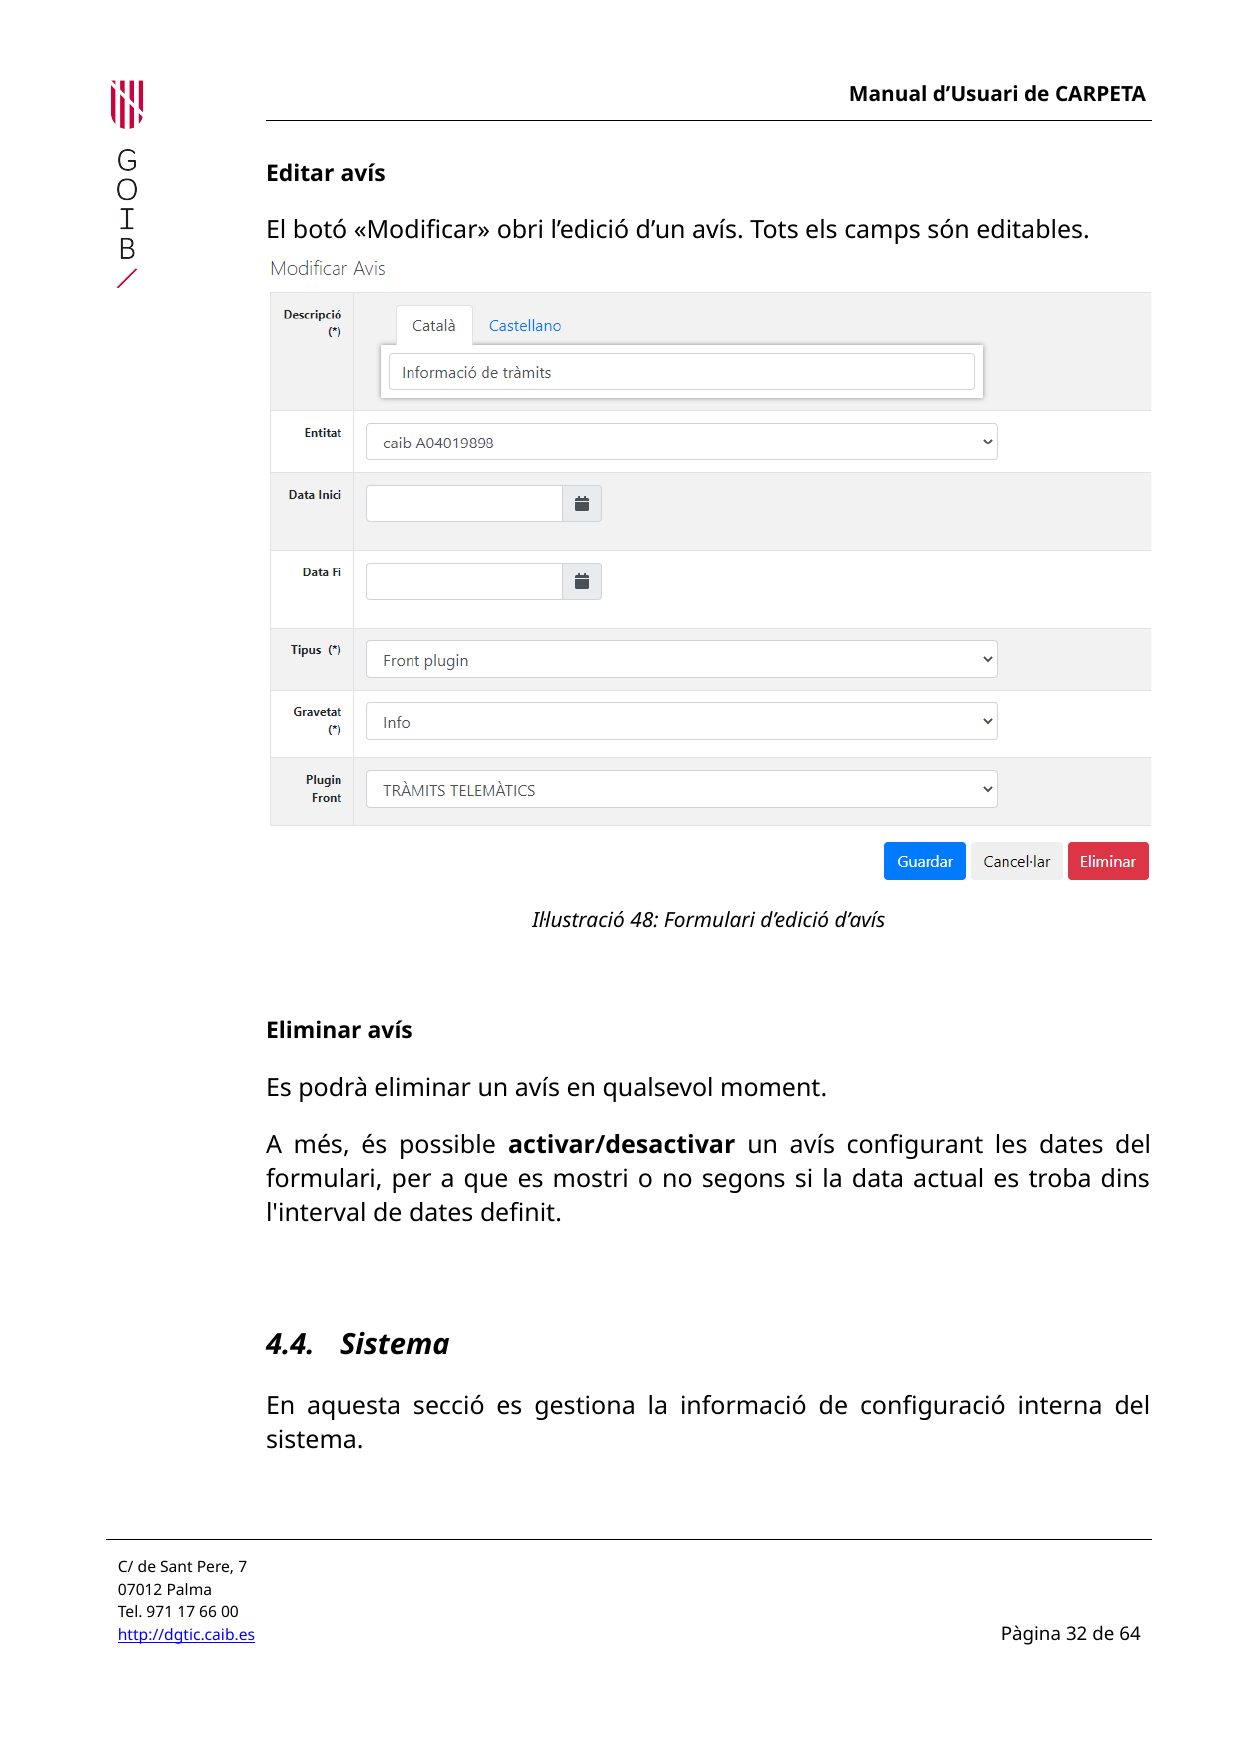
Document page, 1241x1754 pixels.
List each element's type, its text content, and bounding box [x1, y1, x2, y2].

list Es podrà eliminar un avís en qualsevol moment. [266, 1069, 1152, 1103]
list A més, és possible activar/desactivar un avís configurant les dates del formulari, per a que es mostri o no segons si la data actual es troba dins l'interval de dates definit. [266, 1127, 1152, 1229]
list El botó «Modificar» obri l’edició d’un avís. Tots els camps són editables. [266, 211, 1152, 245]
list Editar avís [266, 156, 1152, 188]
list Eliminar avís [266, 1014, 1152, 1046]
text En aquesta secció es gestiona la informació de configuració interna del sistema. [266, 1387, 1152, 1455]
picture [265, 257, 1152, 882]
text Il·lustració 48: Formulari d’edició d’avís [266, 882, 1152, 933]
subtitle Sistema [266, 1323, 1152, 1363]
picture [82, 57, 172, 319]
